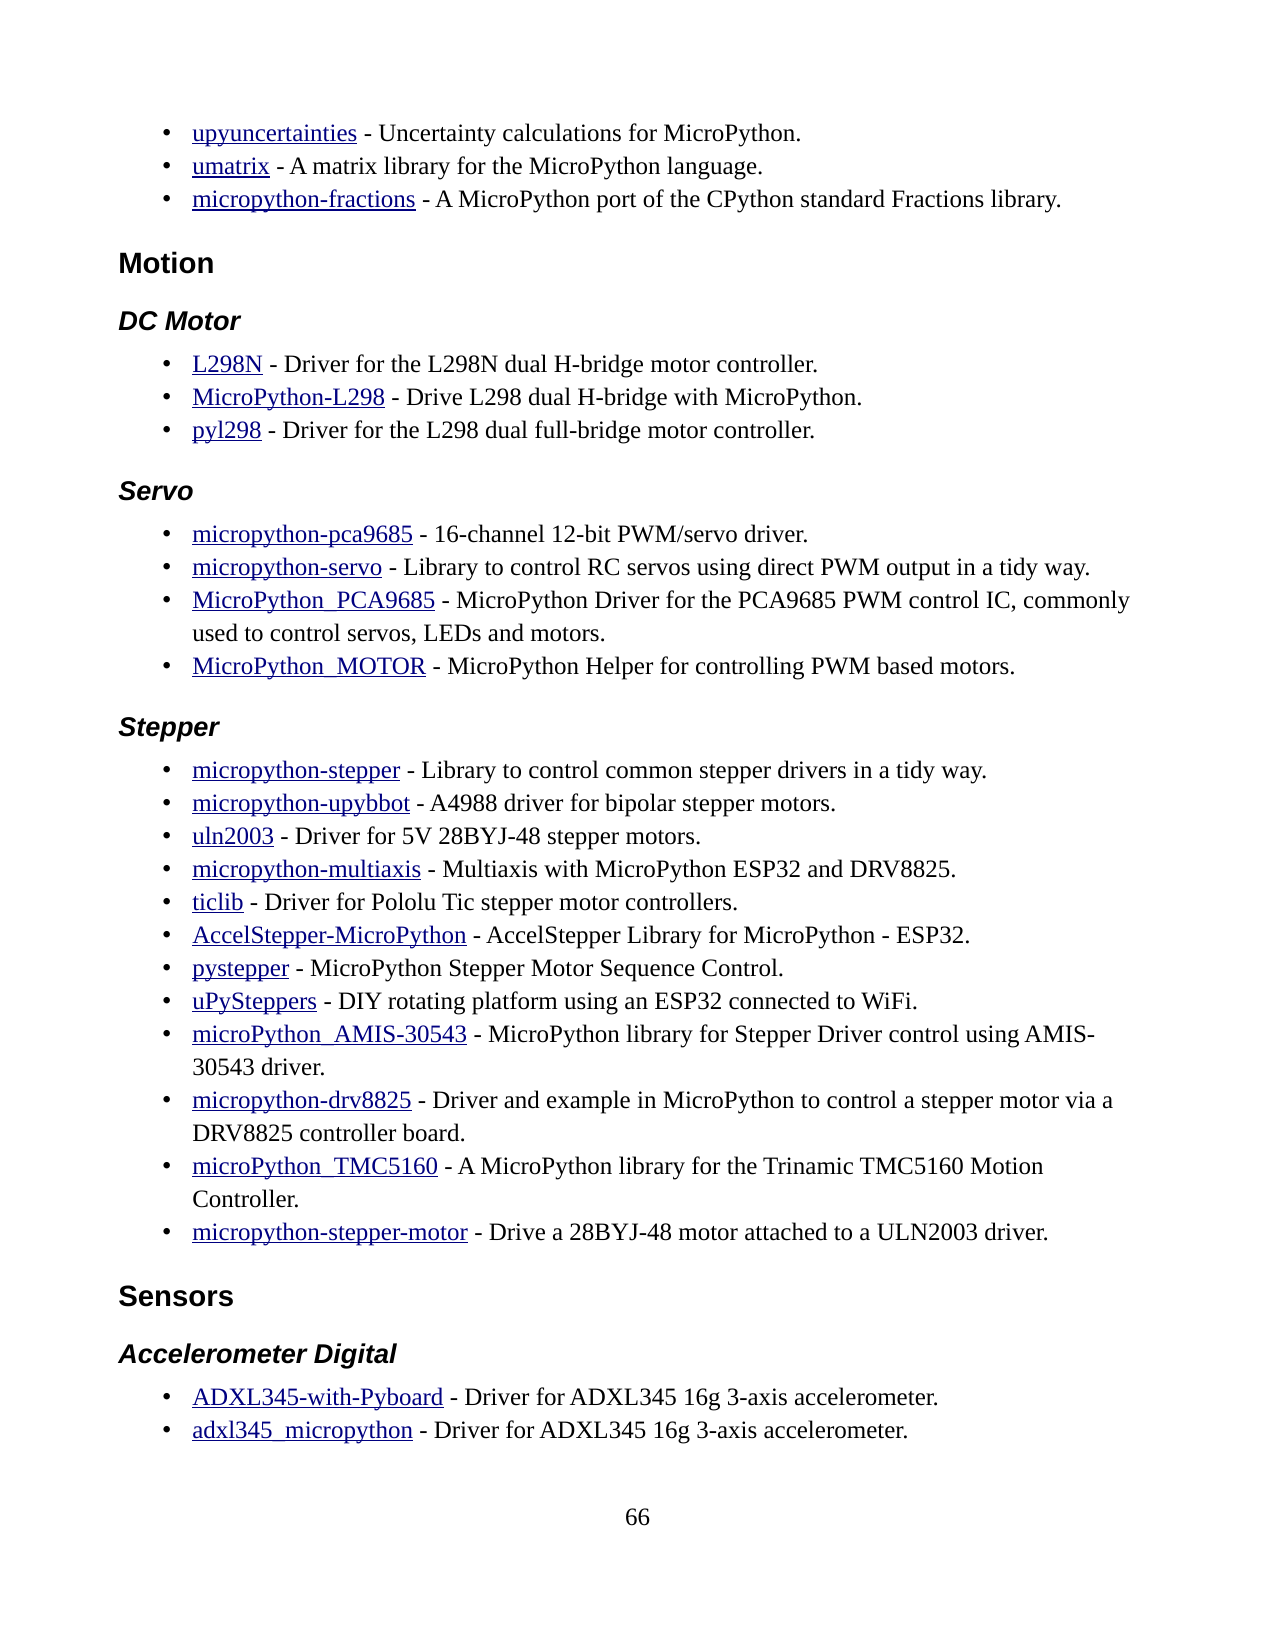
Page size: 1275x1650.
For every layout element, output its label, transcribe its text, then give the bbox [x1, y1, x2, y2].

list micropython-stepper-motor - Drive a 28BYJ-48 motor attached to a ULN2003 driver. [162, 1217, 1157, 1246]
list ticlib - Driver for Pololu Tic stepper motor controllers. [162, 887, 1157, 916]
list uln2003 - Driver for 5V 28BYJ-48 stepper motors. [162, 821, 1157, 849]
list microPython_TMC5160 - A MicroPython library for the Trinamic TMC5160 Motion Controller. [162, 1151, 1157, 1213]
list upyuncertainties - Uncertainty calculations for MicroPython. [162, 118, 1157, 147]
list MicroPython_MOTOR - MicroPython Helper for controlling PWM based motors. [162, 651, 1157, 679]
list umatrix - A matrix library for the MicroPython language. [162, 151, 1157, 180]
list micropython-multiaxis - Multiaxis with MicroPython ESP32 and DRV8825. [162, 854, 1157, 882]
list L298N - Driver for the L298N dual H-bridge motor controller. [162, 349, 1157, 378]
list micropython-pca9685 - 16-channel 12-bit PWM/servo driver. [162, 519, 1157, 547]
subtitle Motion [118, 246, 1157, 280]
list micropython-fractions - A MicroPython port of the CPython standard Fractions library. [162, 184, 1157, 213]
subtitle Accelerometer Digital [118, 1338, 1157, 1369]
list uPySteppers - DIY rotating platform using an ESP32 connected to WiFi. [162, 986, 1157, 1014]
list MicroPython_PCA9685 - MicroPython Driver for the PCA9685 PWM control IC, commonly used to control servos, LEDs and motors. [162, 585, 1157, 647]
list micropython-upybbot - A4988 driver for bipolar stepper motors. [162, 788, 1157, 816]
list AccelStepper-MicroPython - AccelStepper Library for MicroPython - ESP32. [162, 920, 1157, 948]
list pyl298 - Driver for the L298 dual full-bridge motor controller. [162, 415, 1157, 444]
subtitle Stepper [118, 711, 1157, 742]
subtitle Sensors [118, 1279, 1157, 1313]
subtitle DC Motor [118, 305, 1157, 336]
list ADXL345-with-Pyboard - Driver for ADXL345 16g 3-axis accelerometer. [162, 1382, 1157, 1410]
list pystepper - MicroPython Stepper Motor Sequence Control. [162, 953, 1157, 982]
list micropython-servo - Library to control RC servos using direct PWM output in a tidy way. [162, 552, 1157, 581]
list micropython-drv8825 - Driver and example in MicroPython to control a stepper motor via a DRV8825 controller board. [162, 1085, 1157, 1147]
list adxl345_micropython - Driver for ADXL345 16g 3-axis accelerometer. [162, 1415, 1157, 1443]
list micropython-stepper - Library to control common stepper drivers in a tidy way. [162, 755, 1157, 783]
list MicroPython-L298 - Drive L298 dual H-bridge with MicroPython. [162, 382, 1157, 411]
list microPython_AMIS-30543 - MicroPython library for Stepper Driver control using AMIS-30543 driver. [162, 1019, 1157, 1081]
subtitle Servo [118, 475, 1157, 506]
